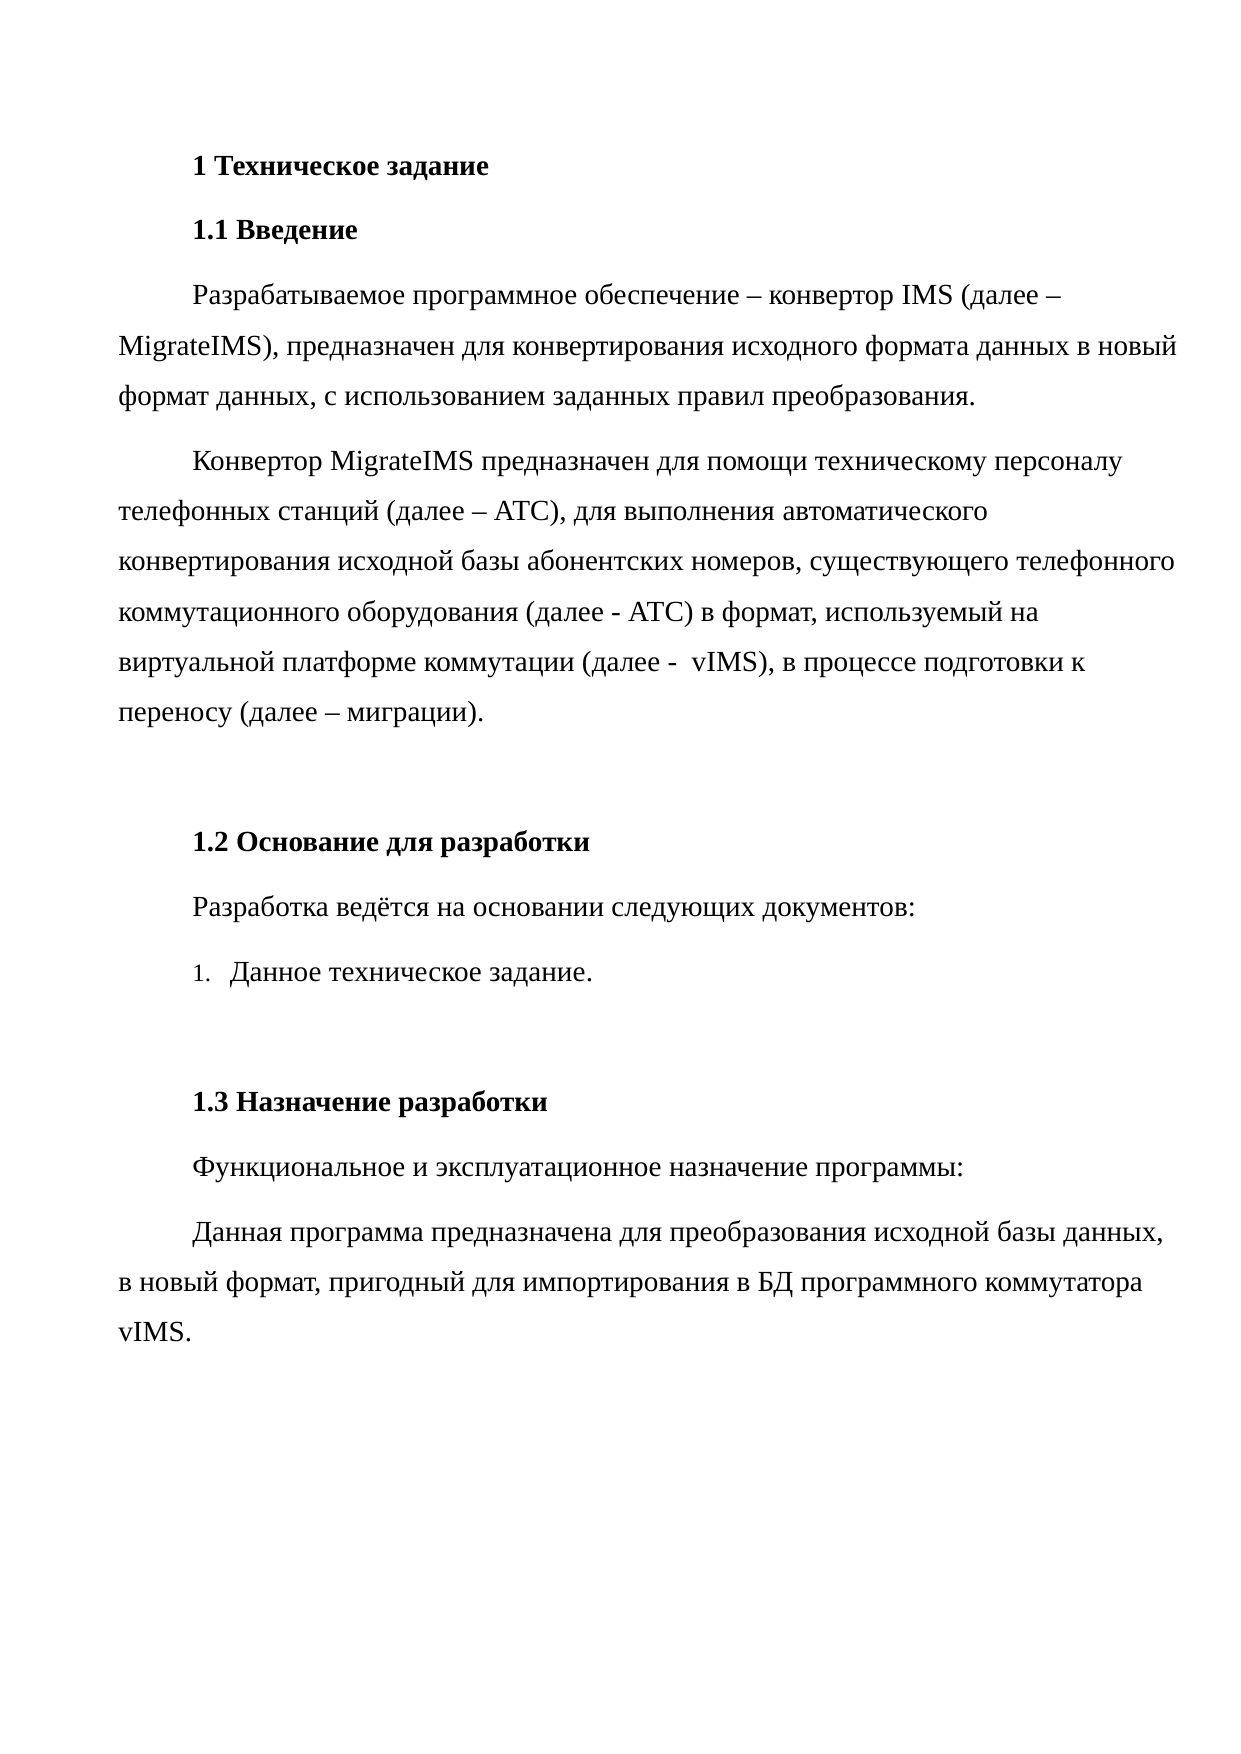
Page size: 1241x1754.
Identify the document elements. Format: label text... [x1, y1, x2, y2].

text 1 Техническое задание [118, 148, 1181, 181]
text Функциональное и эксплуатационное назначение программы: [118, 1149, 1181, 1182]
text Конвертор MigrateIMS предназначен для помощи техническому персоналу телефонных станций (далее – АТС), для выполнения автоматического конвертирования исходной базы абонентских номеров, существующего телефонного коммутационного оборудования (далее - АТС) в формат, используемый на виртуальной платформе коммутации (далее - vIMS), в процессе подготовки к переносу (далее – миграции). [118, 443, 1181, 728]
text 1.1 Введение [118, 212, 1181, 246]
text Разрабатываемое программное обеспечение – конвертор IMS (далее – MigrateIMS), предназначен для конвертирования исходного формата данных в новый формат данных, с использованием заданных правил преобразования. [118, 277, 1181, 412]
text Разработка ведётся на основании следующих документов: [118, 889, 1181, 923]
text 1.3 Назначение разработки [118, 1084, 1181, 1117]
text Данная программа предназначена для преобразования исходной базы данных, в новый формат, пригодный для импортирования в БД программного коммутатора vIMS. [118, 1214, 1181, 1348]
list Данное техническое задание. [192, 954, 1181, 988]
text 1.2 Основание для разработки [118, 824, 1181, 858]
